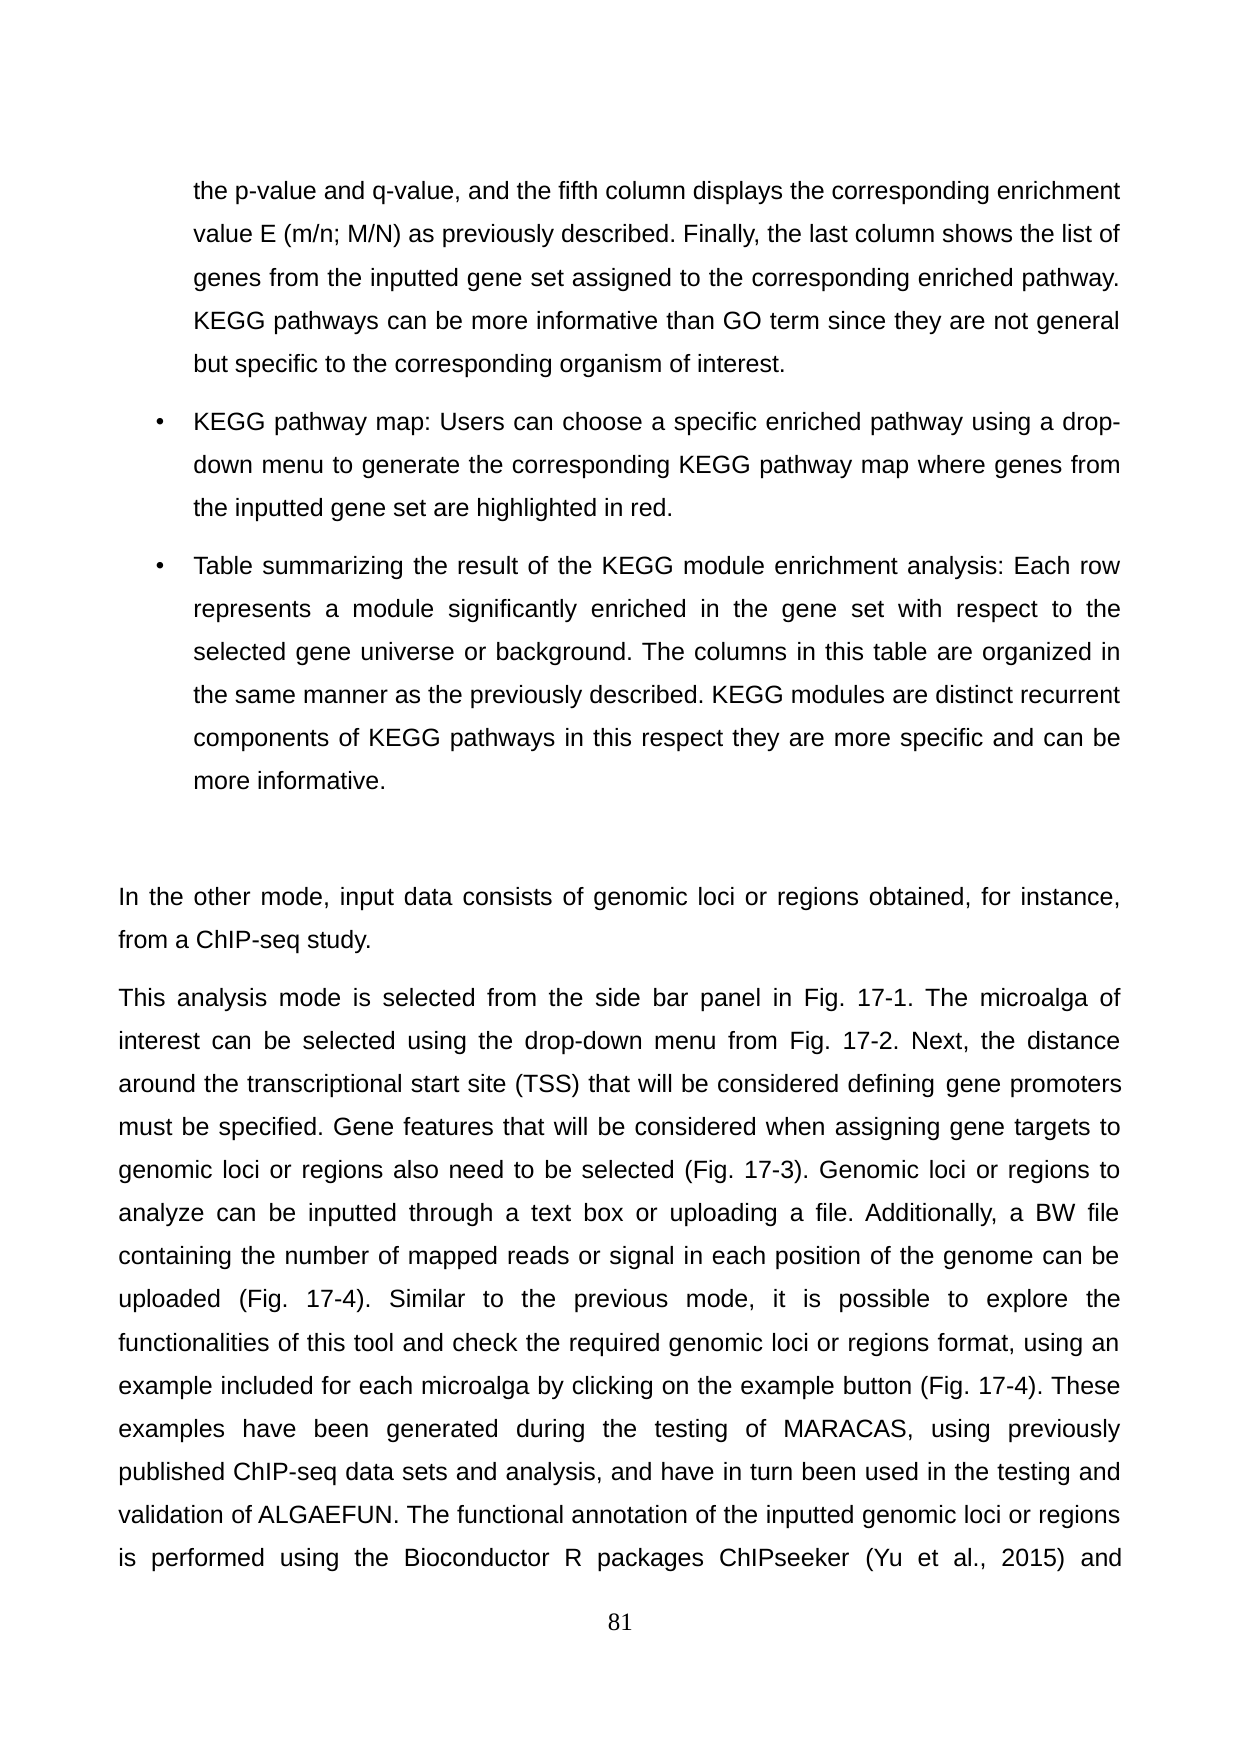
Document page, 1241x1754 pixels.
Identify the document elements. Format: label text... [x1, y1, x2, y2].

list KEGG pathway map: Users can choose a specific enriched pathway using a drop-down menu to generate the corresponding KEGG pathway map where genes from the inputted gene set are highlighted in red. [156, 407, 1122, 522]
list the p-value and q-value, and the fifth column displays the corresponding enrichment value E (m/n; M/N) as previously described. Finally, the last column shows the list of genes from the inputted gene set assigned to the corresponding enriched pathway. KEGG pathways can be more informative than GO term since they are not general but specific to the corresponding organism of interest. [156, 176, 1122, 378]
text This analysis mode is selected from the side bar panel in Fig. 17-1. The microalga of interest can be selected using the drop-down menu from Fig. 17-2. Next, the distance around the transcriptional start site (TSS) that will be considered defining gene promoters must be specified. Gene features that will be considered when assigning gene targets to genomic loci or regions also need to be selected (Fig. 17-3). Genomic loci or regions to analyze can be inputted through a text box or uploading a file. Additionally, a BW file containing the number of mapped reads or signal in each position of the genome can be uploaded (Fig. 17-4). Similar to the previous mode, it is possible to explore the functionalities of this tool and check the required genomic loci or regions format, using an example included for each microalga by clicking on the example button (Fig. 17-4). These examples have been generated during the testing of MARACAS, using previously published ChIP-seq data sets and analysis, and have in turn been used in the testing and validation of ALGAEFUN. The functional annotation of the inputted genomic loci or regions is performed using the Bioconductor R packages ChIPseeker (Yu et al., 2015)⁠ and [118, 983, 1122, 1572]
list Table summarizing the result of the KEGG module enrichment analysis: Each row represents a module significantly enriched in the gene set with respect to the selected gene universe or background. The columns in this table are organized in the same manner as the previously described. KEGG modules are distinct recurrent components of KEGG pathways in this respect they are more specific and can be more informative. [156, 551, 1122, 795]
text In the other mode, input data consists of genomic loci or regions obtained, for instance, from a ChIP-seq study. [118, 882, 1122, 954]
